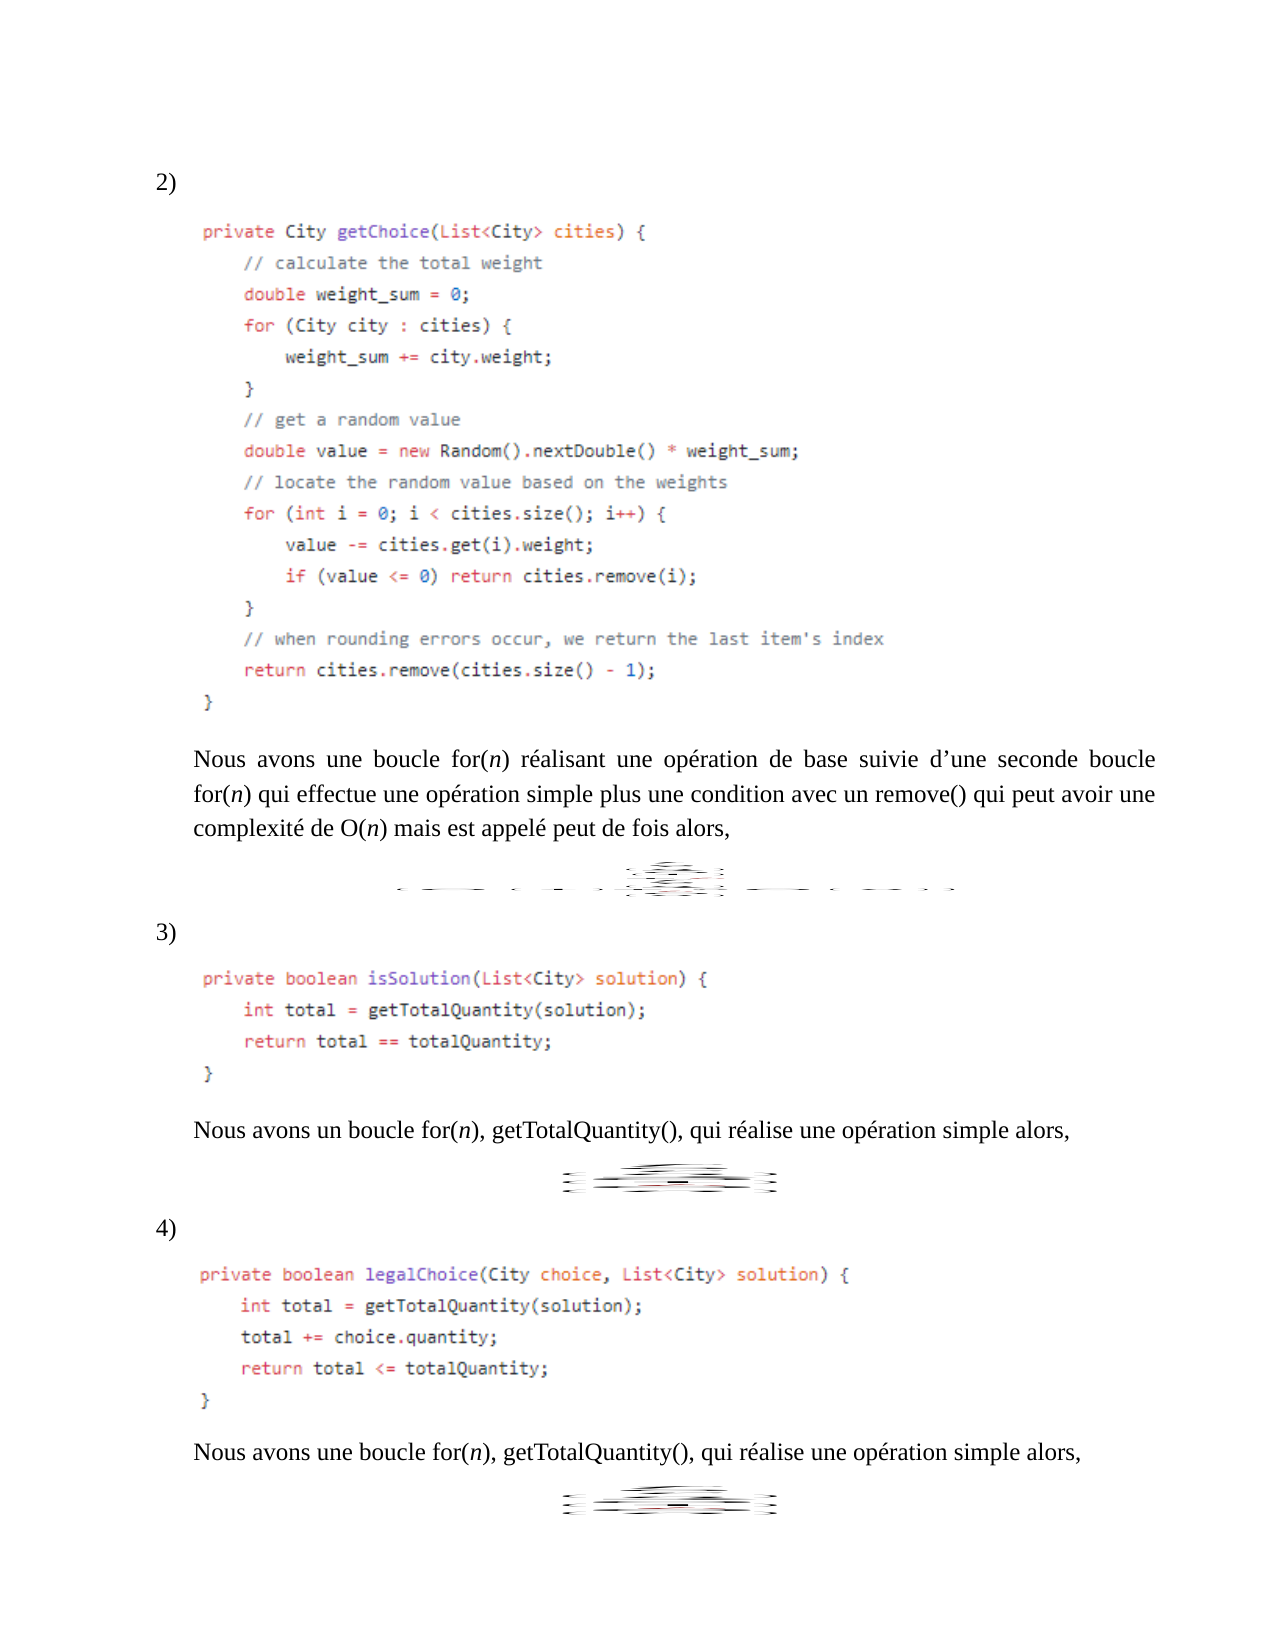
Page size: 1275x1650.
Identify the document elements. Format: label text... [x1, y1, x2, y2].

text Nous avons une boucle for(n) réalisant une opération de base suivie d’une seconde boucle for(n) qui effectue une opération simple plus une condition avec un remove() qui peut avoir une complexité de O(n) mais est appelé peut de fois alors, [193, 744, 1157, 842]
text Nous avons un boucle for(n), getTotalQuantity(), qui réalise une opération simple alors, [193, 1115, 1157, 1143]
text Nous avons une boucle for(n), getTotalQuantity(), qui réalise une opération simple alors, [193, 1437, 1157, 1466]
